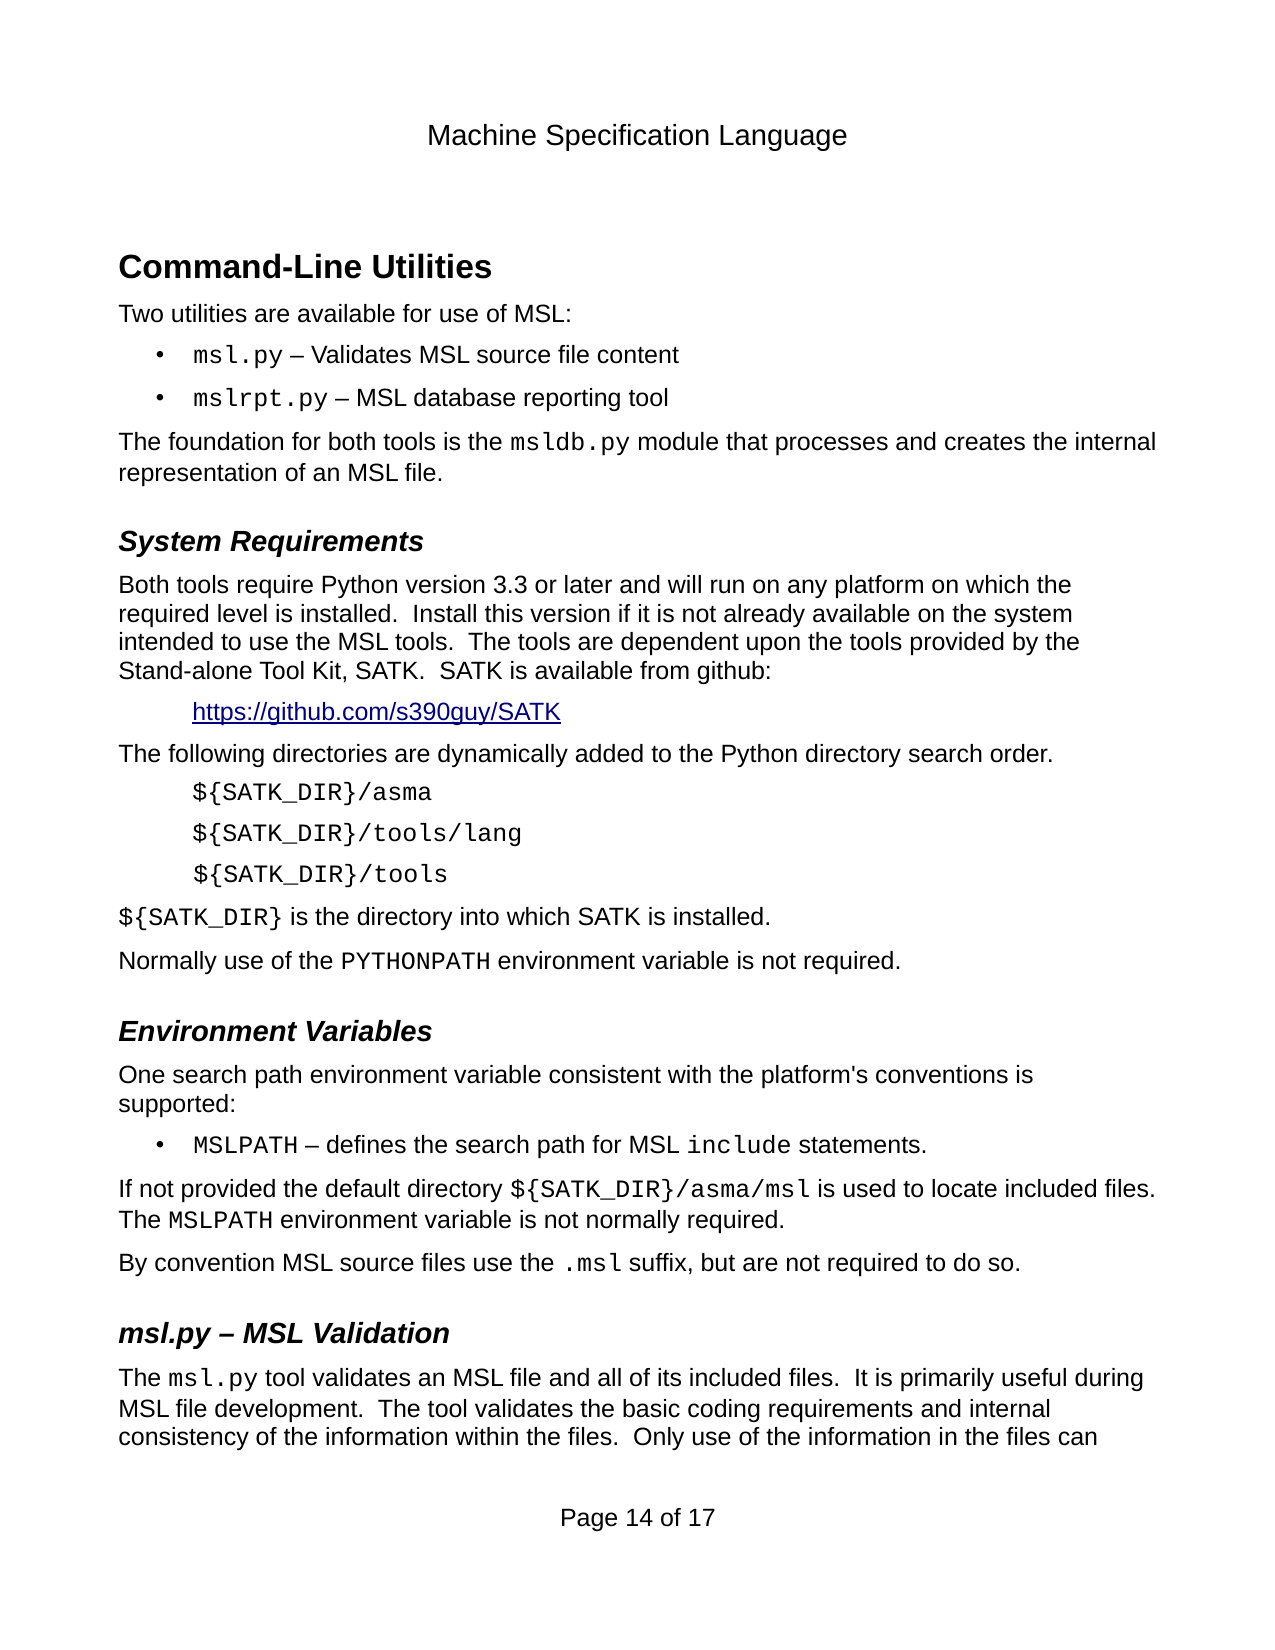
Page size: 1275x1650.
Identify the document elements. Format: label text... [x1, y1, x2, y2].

text Two utilities are available for use of MSL: [118, 298, 1157, 327]
list MSLPATH – defines the search path for MSL include statements. [156, 1130, 1157, 1161]
text https://github.com/s390guy/SATK [192, 697, 1157, 726]
text One search path environment variable consistent with the platform's conventions is supported: [118, 1060, 1157, 1118]
subtitle Environment Variables [118, 1014, 1157, 1048]
list mslrpt.py – MSL database reporting tool [156, 383, 1157, 414]
text Normally use of the PYTHONPATH environment variable is not required. [118, 946, 1157, 977]
text The following directories are dynamically added to the Python directory search order. [118, 739, 1157, 767]
list msl.py – Validates MSL source file content [156, 340, 1157, 371]
text ${SATK_DIR}/tools [118, 862, 1157, 890]
subtitle Command-Line Utilities [118, 247, 1157, 286]
subtitle msl.py – MSL Validation [118, 1317, 1157, 1350]
text If not provided the default directory ${SATK_DIR}/asma/msl is used to locate included files. The MSLPATH environment variable is not normally required. [118, 1174, 1157, 1236]
text ${SATK_DIR}/asma [192, 780, 1157, 808]
text The foundation for both tools is the msldb.py module that processes and creates the internal representation of an MSL file. [118, 427, 1157, 486]
text By convention MSL source files use the .msl suffix, but are not required to do so. [118, 1248, 1157, 1279]
subtitle System Requirements [118, 524, 1157, 557]
text ${SATK_DIR} is the directory into which SATK is installed. [118, 902, 1157, 933]
text Both tools require Python version 3.3 or later and will run on any platform on which the required level is installed. Install this version if it is not already available on the system intended to use the MSL tools. The tools are dependent upon the tools provided by the Stand-alone Tool Kit, SATK. SATK is available from github: [118, 570, 1157, 685]
text ${SATK_DIR}/tools/lang [192, 821, 1157, 849]
text The msl.py tool validates an MSL file and all of its included files. It is primarily useful during MSL file development. The tool validates the basic coding requirements and internal consistency of the information within the files. Only use of the information in the files can [118, 1363, 1157, 1451]
